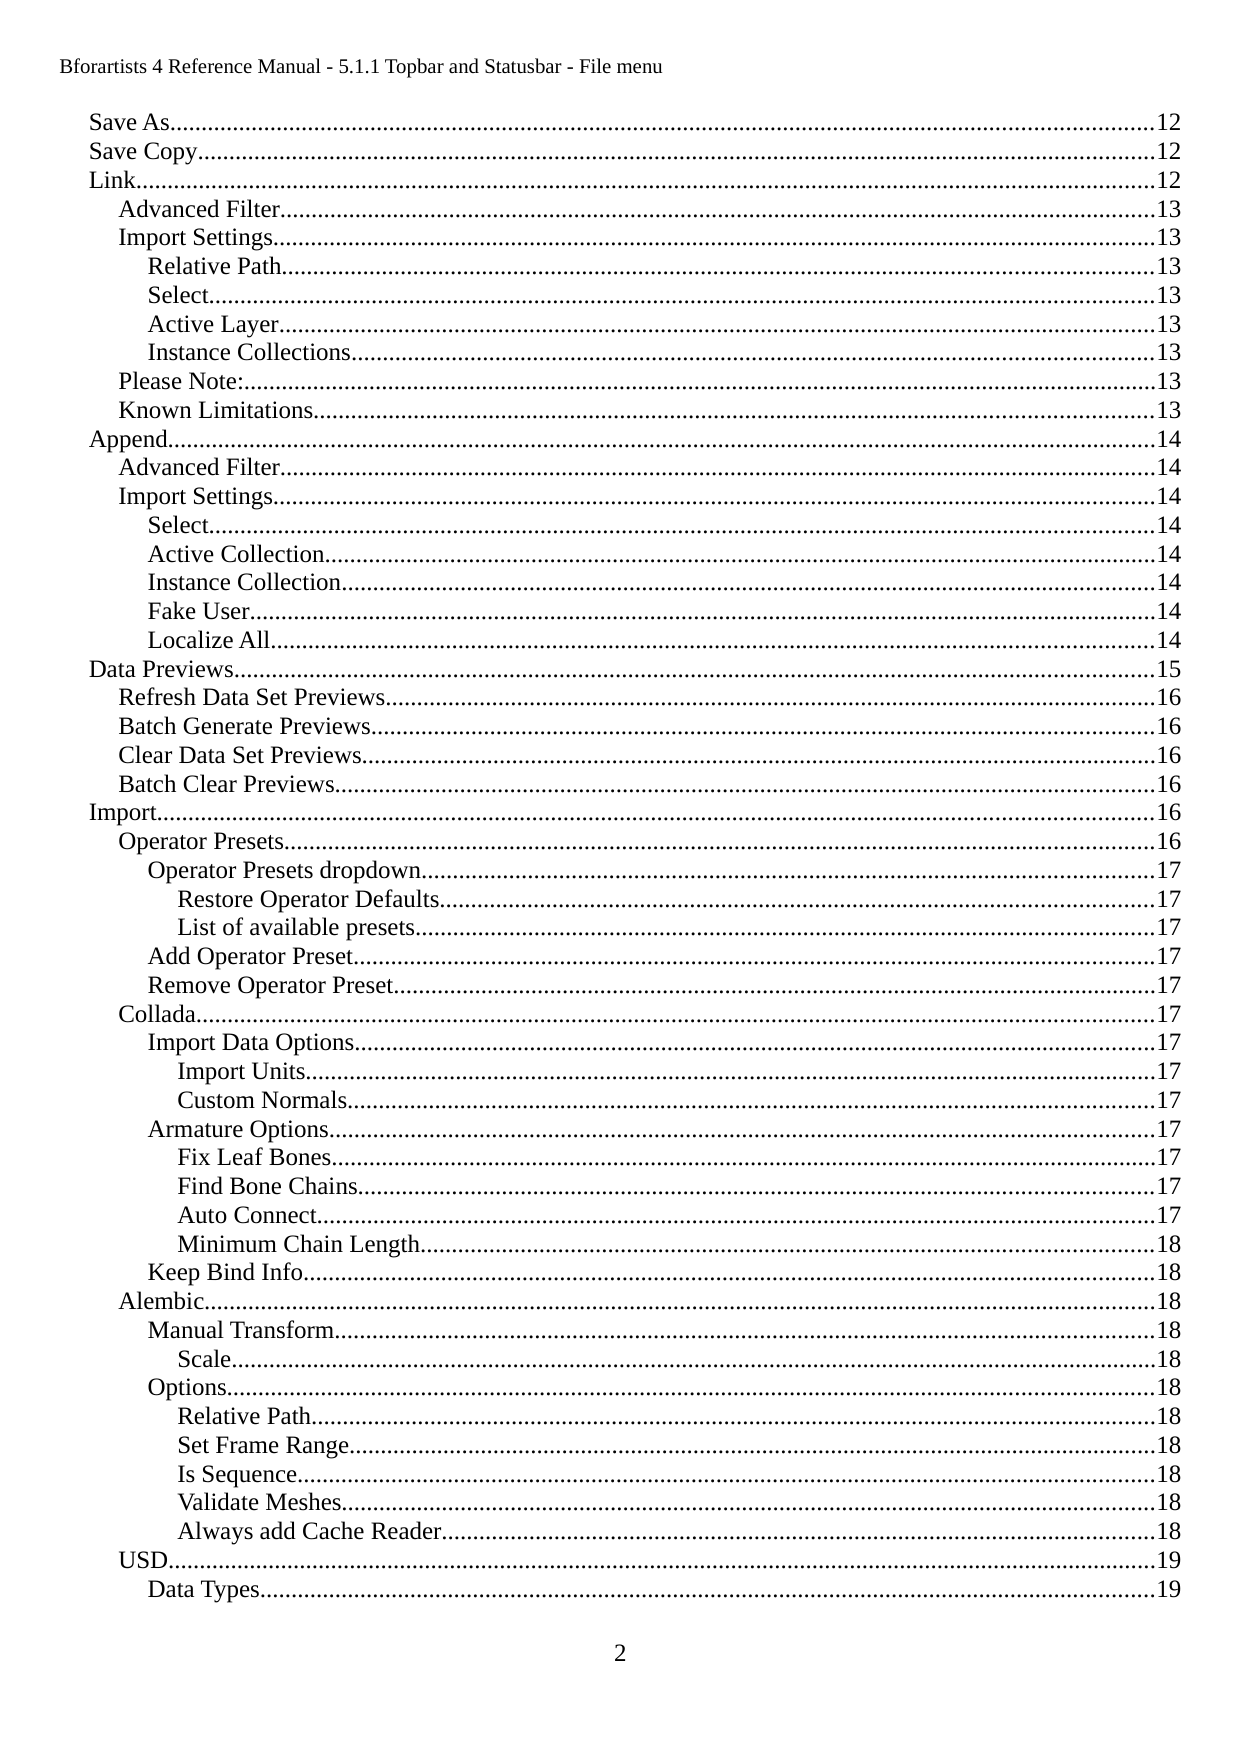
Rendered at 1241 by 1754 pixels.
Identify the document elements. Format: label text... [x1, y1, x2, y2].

text Fix Leaf Bones 17 [177, 1142, 1181, 1171]
text Instance Collections 13 [147, 337, 1181, 366]
text Minimum Chain Length 18 [177, 1229, 1181, 1257]
text Alembic 18 [118, 1286, 1181, 1315]
text Clear Data Set Previews 16 [118, 740, 1181, 769]
text Select 13 [147, 280, 1181, 309]
text Find Bone Chains 17 [177, 1171, 1181, 1200]
text Relative Path 18 [177, 1401, 1181, 1430]
text Custom Normals 17 [177, 1085, 1181, 1114]
text Data Types 19 [147, 1574, 1181, 1602]
text Import Units 17 [177, 1056, 1181, 1085]
text Collada 17 [118, 999, 1181, 1027]
text Please Note: 13 [118, 366, 1181, 395]
text Instance Collection 14 [147, 567, 1181, 596]
text Operator Presets dropdown 17 [147, 855, 1181, 884]
text Advanced Filter 13 [118, 194, 1181, 222]
text Is Sequence 18 [177, 1459, 1181, 1487]
text Options 18 [147, 1372, 1181, 1401]
text Keep Bind Info 18 [147, 1257, 1181, 1286]
text Operator Presets 16 [118, 826, 1181, 855]
text Auto Connect 17 [177, 1200, 1181, 1229]
text Scale 18 [177, 1344, 1181, 1372]
text Relative Path 13 [147, 251, 1181, 280]
text Data Previews 15 [88, 654, 1181, 682]
text Import Settings 13 [118, 222, 1181, 251]
text Select 14 [147, 510, 1181, 539]
text Add Operator Preset 17 [147, 941, 1181, 970]
text Refresh Data Set Previews 16 [118, 682, 1181, 711]
text Known Limitations 13 [118, 395, 1181, 424]
text Save As 12 [88, 107, 1181, 136]
text Advanced Filter 14 [118, 452, 1181, 481]
text Batch Clear Previews 16 [118, 769, 1181, 797]
text Fake User 14 [147, 596, 1181, 625]
text Active Collection 14 [147, 539, 1181, 567]
text Remove Operator Preset 17 [147, 970, 1181, 999]
text Validate Meshes 18 [177, 1487, 1181, 1516]
text USD 19 [118, 1545, 1181, 1574]
text Save Copy 12 [88, 136, 1181, 165]
text Active Layer 13 [147, 309, 1181, 337]
text Batch Generate Previews 16 [118, 711, 1181, 740]
text Import Settings 14 [118, 481, 1181, 510]
text List of available presets 17 [177, 912, 1181, 941]
text Import Data Options 17 [147, 1027, 1181, 1056]
text Localize All 14 [147, 625, 1181, 654]
text Manual Transform 18 [147, 1315, 1181, 1344]
text Append 14 [88, 424, 1181, 452]
text Restore Operator Defaults 17 [177, 884, 1181, 912]
text Link 12 [88, 165, 1181, 194]
text Armature Options 17 [147, 1114, 1181, 1142]
text Set Frame Range 18 [177, 1430, 1181, 1459]
text Always add Cache Reader 18 [177, 1516, 1181, 1545]
text Import 16 [88, 797, 1181, 826]
